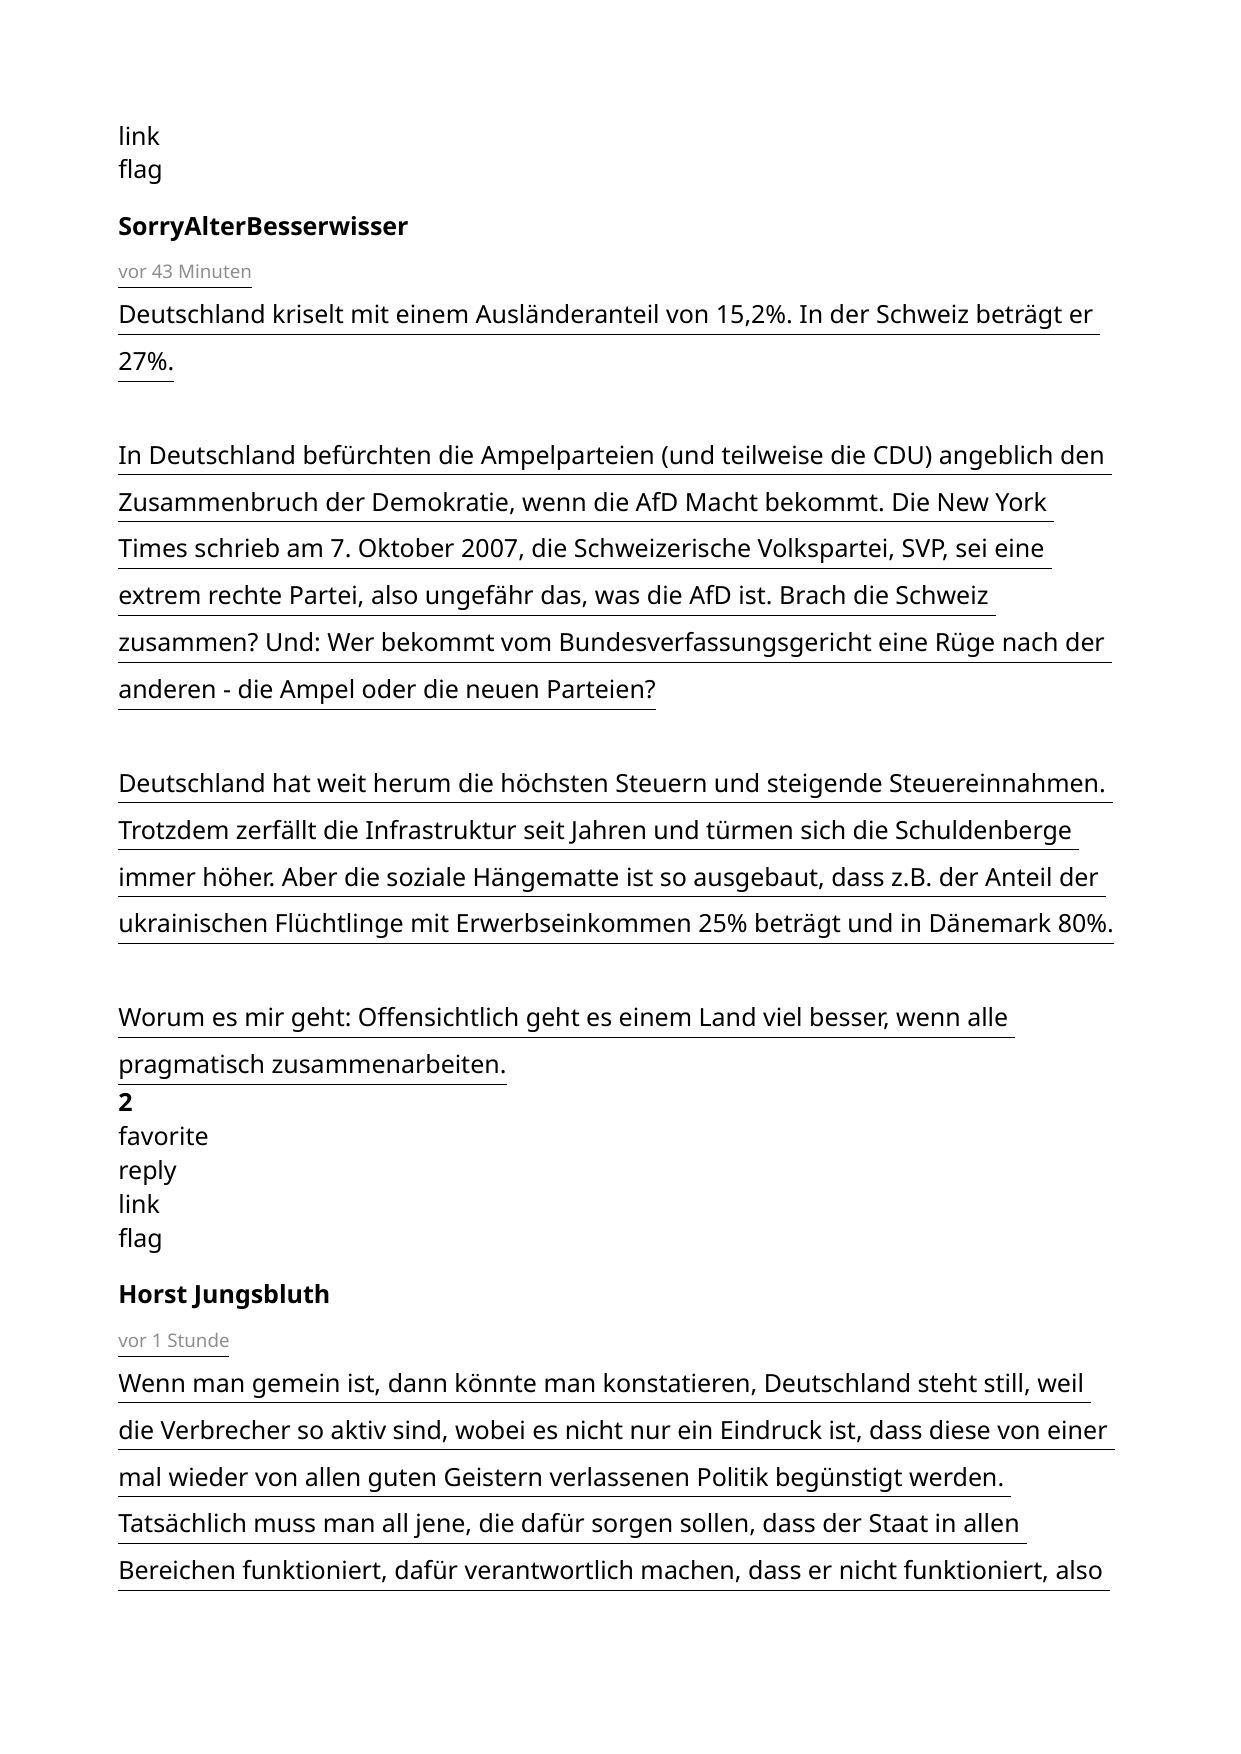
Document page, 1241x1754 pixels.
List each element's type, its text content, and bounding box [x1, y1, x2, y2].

text Deutschland kriselt mit einem Ausländeranteil von 15,2%. In der Schweiz beträgt er 27%. In Deutschland befürchten die Ampelparteien (und teilweise die CDU) angeblich den Zusammenbruch der Demokratie, wenn die AfD Macht bekommt. Die New York Times schrieb am 7. Oktober 2007, die Schweizerische Volkspartei, SVP, sei eine extrem rechte Partei, also ungefähr das, was die AfD ist. Brach die Schweiz zusammen? Und: Wer bekommt vom Bundesverfassungsgericht eine Rüge nach der anderen - die Ampel oder die neuen Parteien? Deutschland hat weit herum die höchsten Steuern und steigende Steuereinnahmen. Trotzdem zerfällt die Infrastruktur seit Jahren und türmen sich die Schuldenberge immer höher. Aber die soziale Hängematte ist so ausgebaut, dass z.B. der Anteil der ukrainischen Flüchtlinge mit Erwerbseinkommen 25% beträgt und in Dänemark 80%. Worum es mir geht: Offensichtlich geht es einem Land viel besser, wenn alle pragmatisch zusammenarbeiten. [118, 288, 1122, 1085]
text vor 1 Stunde [118, 1327, 1122, 1357]
text flag [118, 152, 1122, 186]
text Wenn man gemein ist, dann könnte man konstatieren, Deutschland steht still, weil die Verbrecher so aktiv sind, wobei es nicht nur ein Eindruck ist, dass diese von einer mal wieder von allen guten Geistern verlassenen Politik begünstigt werden. Tatsächlich muss man all jene, die dafür sorgen sollen, dass der Staat in allen Bereichen funktioniert, dafür verantwortlich machen, dass er nicht funktioniert, also [118, 1357, 1122, 1591]
text Horst Jungsbluth [118, 1271, 1114, 1311]
text link [118, 118, 1122, 152]
text SorryAlterBesserwisser [118, 202, 1114, 242]
text link [118, 1187, 1122, 1221]
text vor 43 Minuten [118, 258, 1122, 288]
text reply [118, 1153, 1122, 1187]
text 2 [118, 1085, 1122, 1119]
text flag [118, 1221, 1122, 1255]
text favorite [118, 1119, 1122, 1153]
